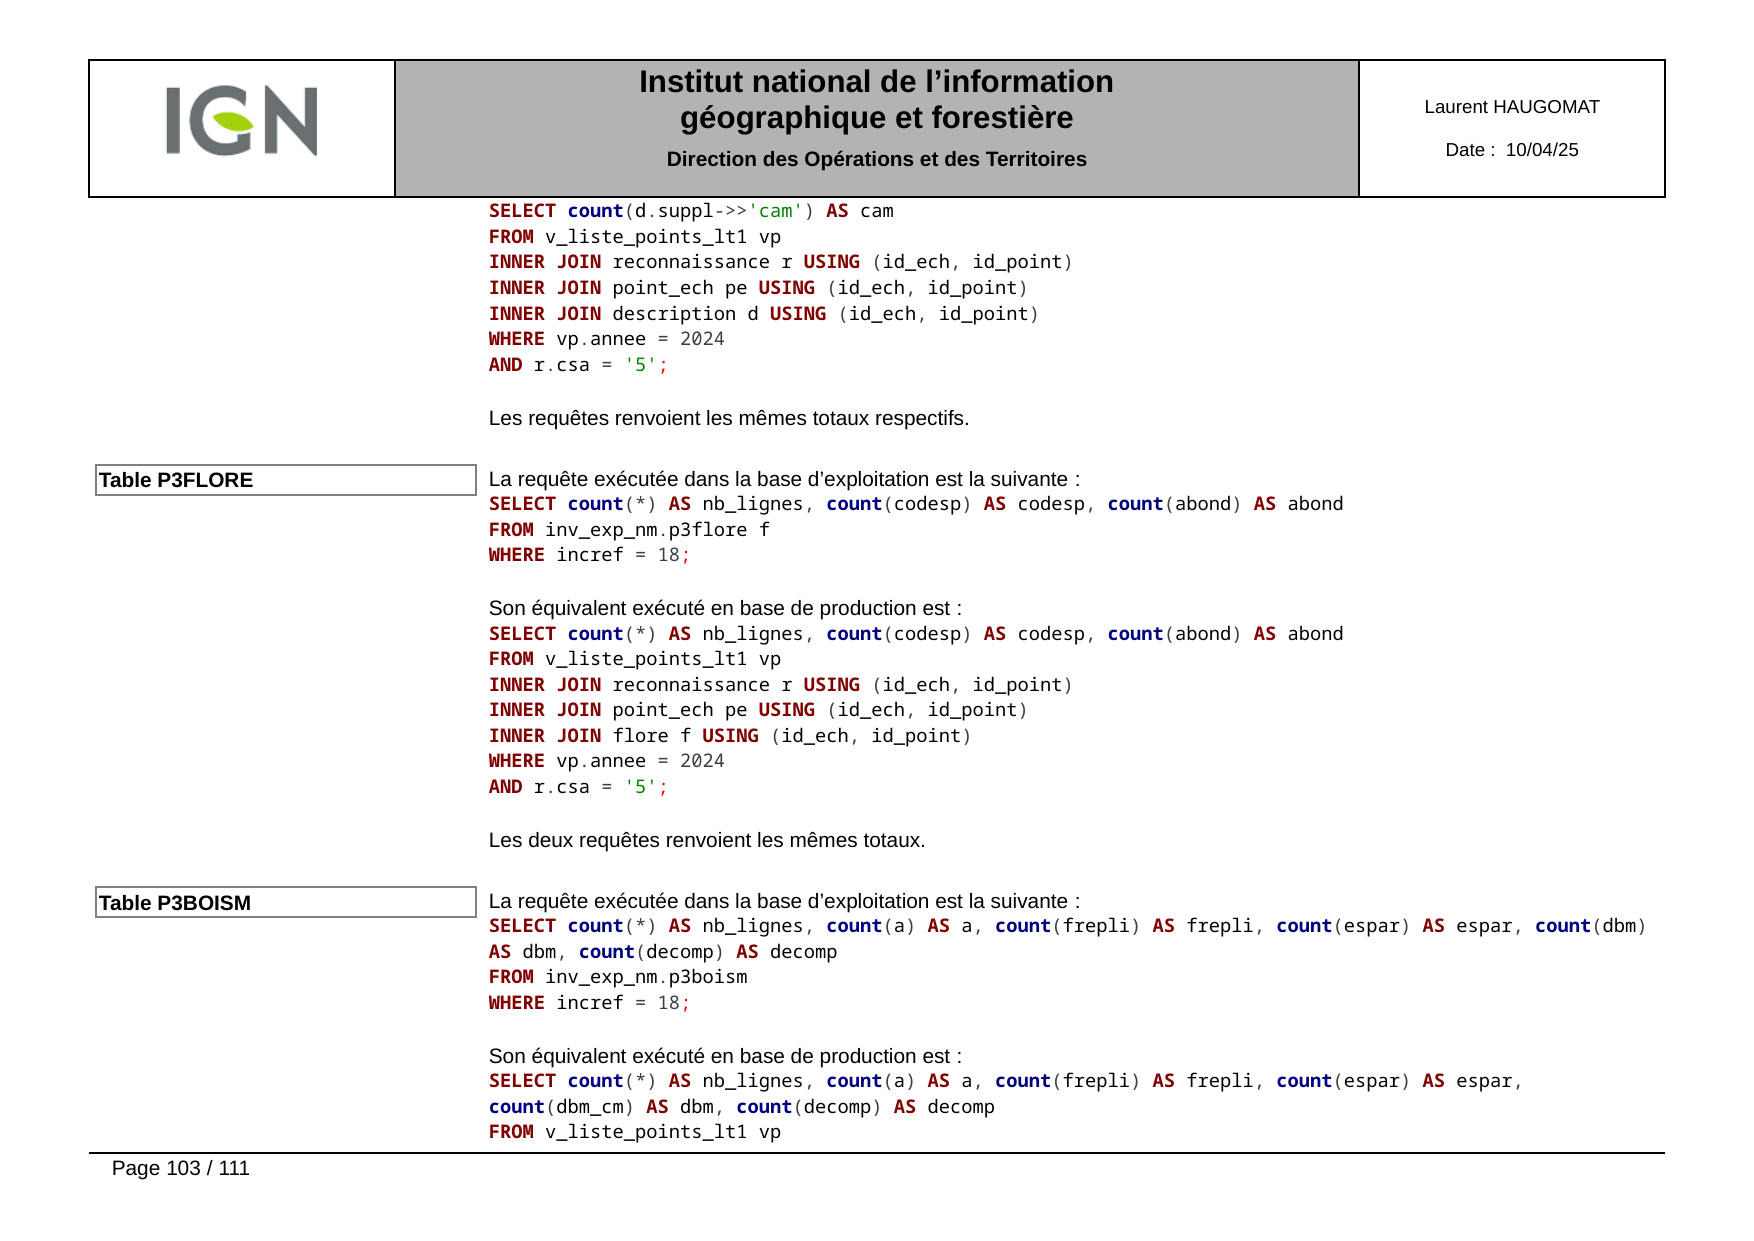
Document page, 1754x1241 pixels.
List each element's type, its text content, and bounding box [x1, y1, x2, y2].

table_cell La requête exécutée dans la base d’exploitation est la suivante : SELECT count(*) AS nb_lignes, count(codesp) AS codesp, count(abond) AS abond FROM inv_exp_nm.p3flore f WHERE incref = 18; Son équivalent exécuté en base de production est : SELECT count(*) AS nb_lignes, count(codesp) AS codesp, count(abond) AS abond FROM v_liste_points_lt1 vp INNER JOIN reconnaissance r USING (id_ech, id_point) INNER JOIN point_ech pe USING (id_ech, id_point) INNER JOIN flore f USING (id_ech, id_point) WHERE vp.annee = 2024 AND r.csa = '5'; Les deux requêtes renvoient les mêmes totaux. [483, 463, 1665, 885]
picture [141, 62, 343, 180]
table_cell La requête exécutée dans la base d’exploitation est la suivante : SELECT count(*) AS nb_lignes, count(a) AS a, count(frepli) AS frepli, count(espar) AS espar, count(dbm) AS dbm, count(decomp) AS decomp FROM inv_exp_nm.p3boism WHERE incref = 18; Son équivalent exécuté en base de production est : SELECT count(*) AS nb_lignes, count(a) AS a, count(frepli) AS frepli, count(espar) AS espar, count(dbm_cm) AS dbm, count(decomp) AS decomp FROM v_liste_points_lt1 vp [483, 885, 1665, 1150]
table_cell SELECT count(d.suppl->>'cam') AS cam FROM v_liste_points_lt1 vp INNER JOIN reconnaissance r USING (id_ech, id_point) INNER JOIN point_ech pe USING (id_ech, id_point) INNER JOIN description d USING (id_ech, id_point) WHERE vp.annee = 2024 AND r.csa = '5'; Les requêtes renvoient les mêmes totaux respectifs. [483, 198, 1665, 463]
table_cell [89, 198, 483, 463]
table_cell Table P3FLORE [89, 463, 483, 885]
table_cell Table P3BOISM [89, 885, 483, 1150]
